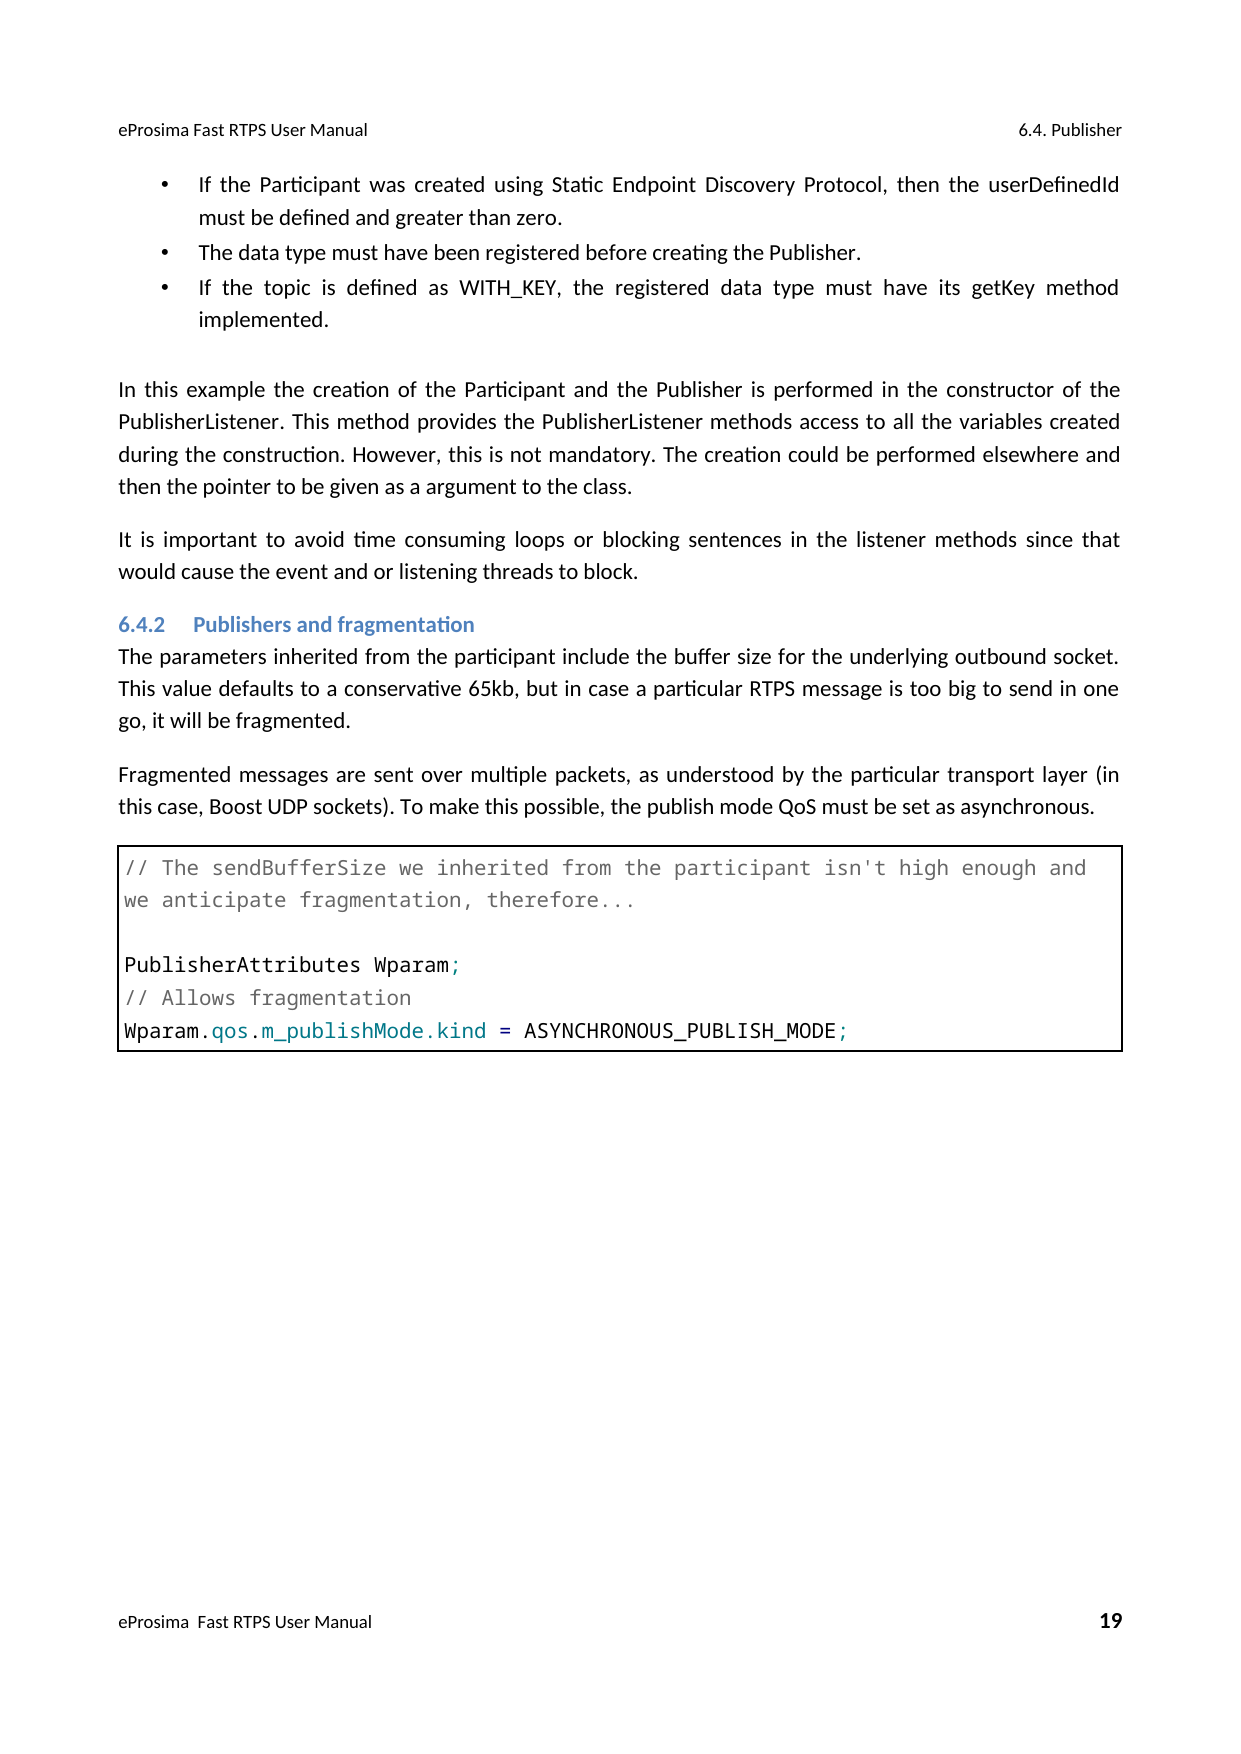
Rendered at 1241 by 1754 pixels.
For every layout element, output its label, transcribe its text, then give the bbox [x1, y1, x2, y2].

text In this example the creation of the Participant and the Publisher is performed in the constructor of the PublisherListener. This method provides the PublisherListener methods access to all the variables created during the construction. However, this is not mandatory. The creation could be performed elsewhere and then the pointer to be given as a argument to the class. [118, 375, 1122, 500]
list If the topic is defined as WITH_KEY, the registered data type must have its getKey method implemented. [161, 273, 1122, 333]
list The data type must have been registered before creating the Publisher. [161, 238, 1122, 266]
table_header // The sendBufferSize we inherited from the participant isn't high enough and we anticipate fragmentation, therefore... PublisherAttributes Wparam; // Allows fragmentation Wparam.qos.m_publishMode.kind = ASYNCHRONOUS_PUBLISH_MODE; [119, 847, 1121, 1050]
list If the Participant was created using Static Endpoint Discovery Protocol, then the userDefinedId must be defined and greater than zero. [161, 171, 1122, 231]
text Fragmented messages are sent over multiple packets, as understood by the particular transport layer (in this case, Boost UDP sockets). To make this possible, the publish mode QoS must be set as asynchronous. [118, 760, 1122, 820]
text The parameters inherited from the participant include the buffer size for the underlying outbound socket. This value defaults to a conservative 65kb, but in case a particular RTPS message is too big to send in one go, it will be fragmented. [118, 642, 1122, 735]
subtitle Publishers and fragmentation [118, 610, 1122, 638]
text It is important to avoid time consuming loops or blocking sentences in the listener methods since that would cause the event and or listening threads to block. [118, 525, 1122, 585]
